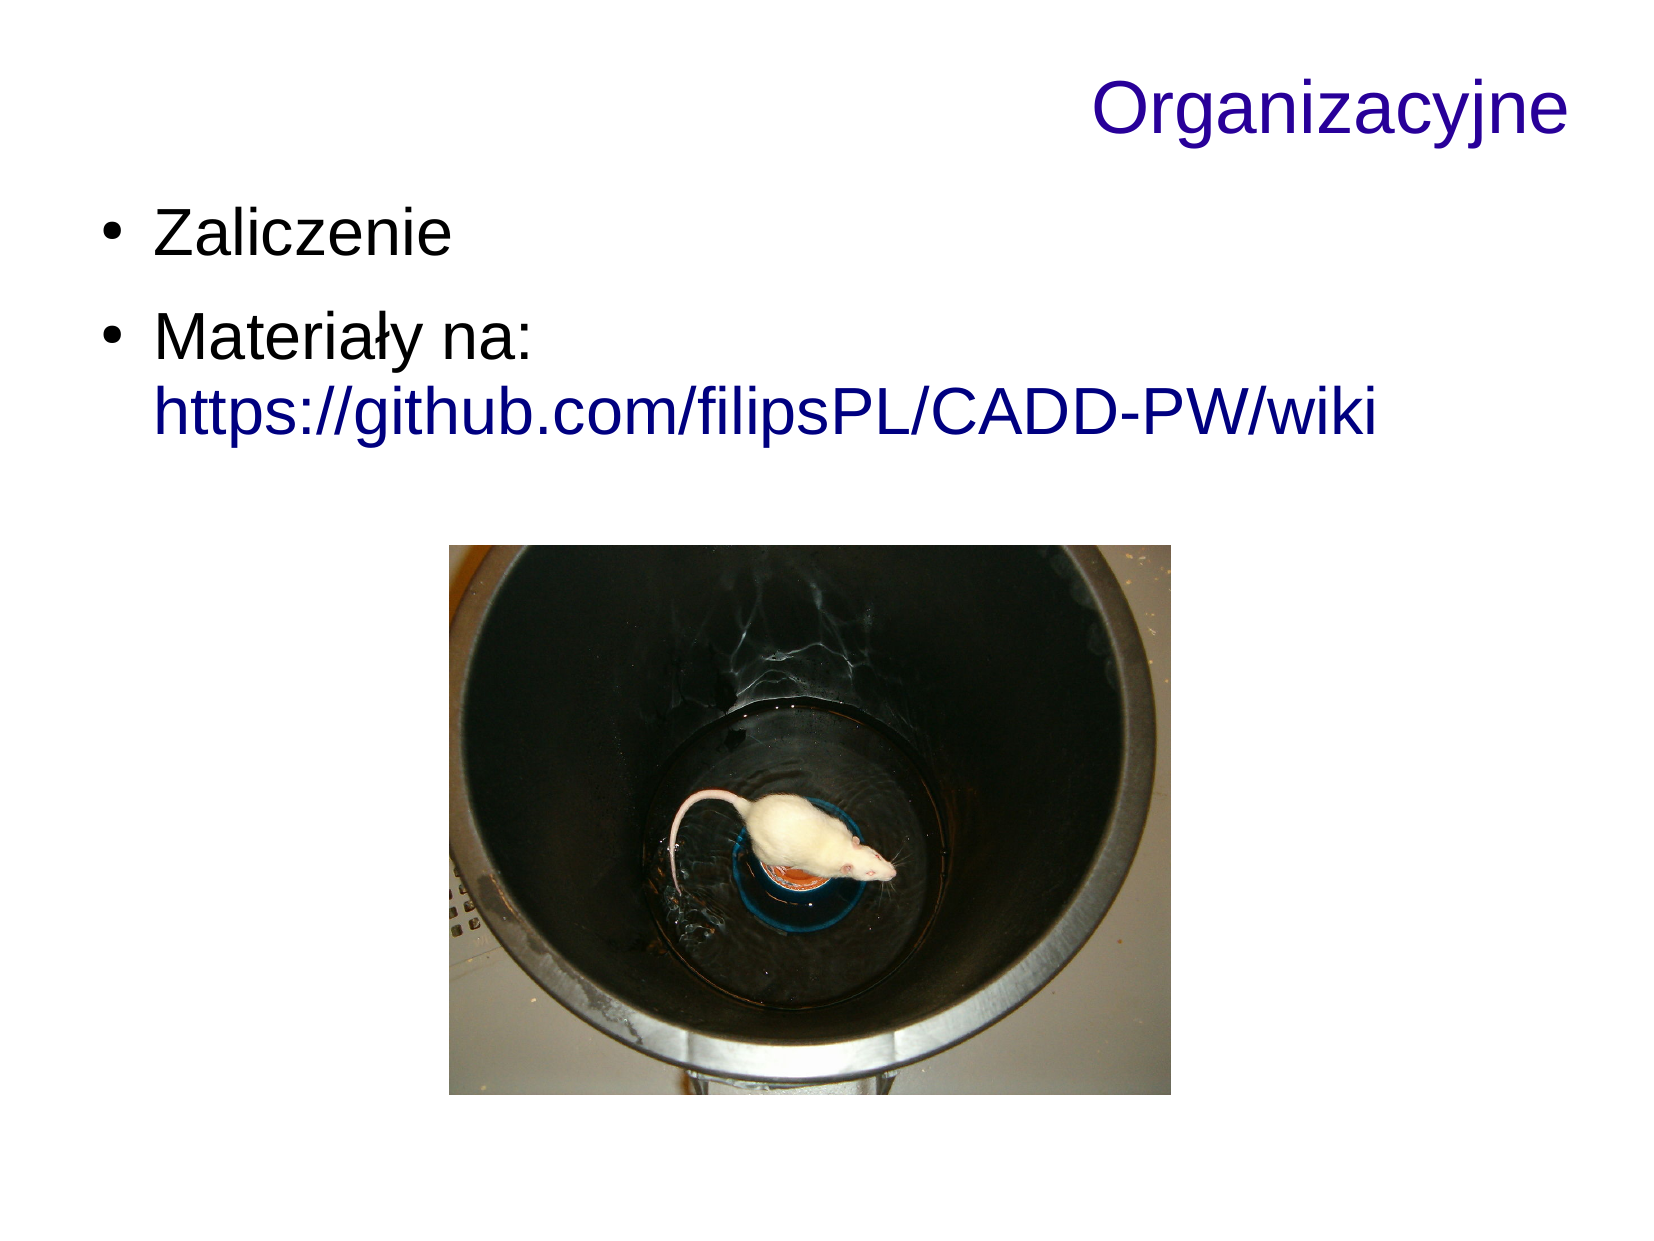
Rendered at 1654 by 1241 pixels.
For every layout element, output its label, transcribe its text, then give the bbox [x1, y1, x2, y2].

title Organizacyjne [82, 49, 1571, 166]
picture [449, 545, 1171, 1095]
list Zaliczenie Materiały na:https://github.com/filipsPL/CADD-PW/wiki [82, 195, 1606, 1096]
